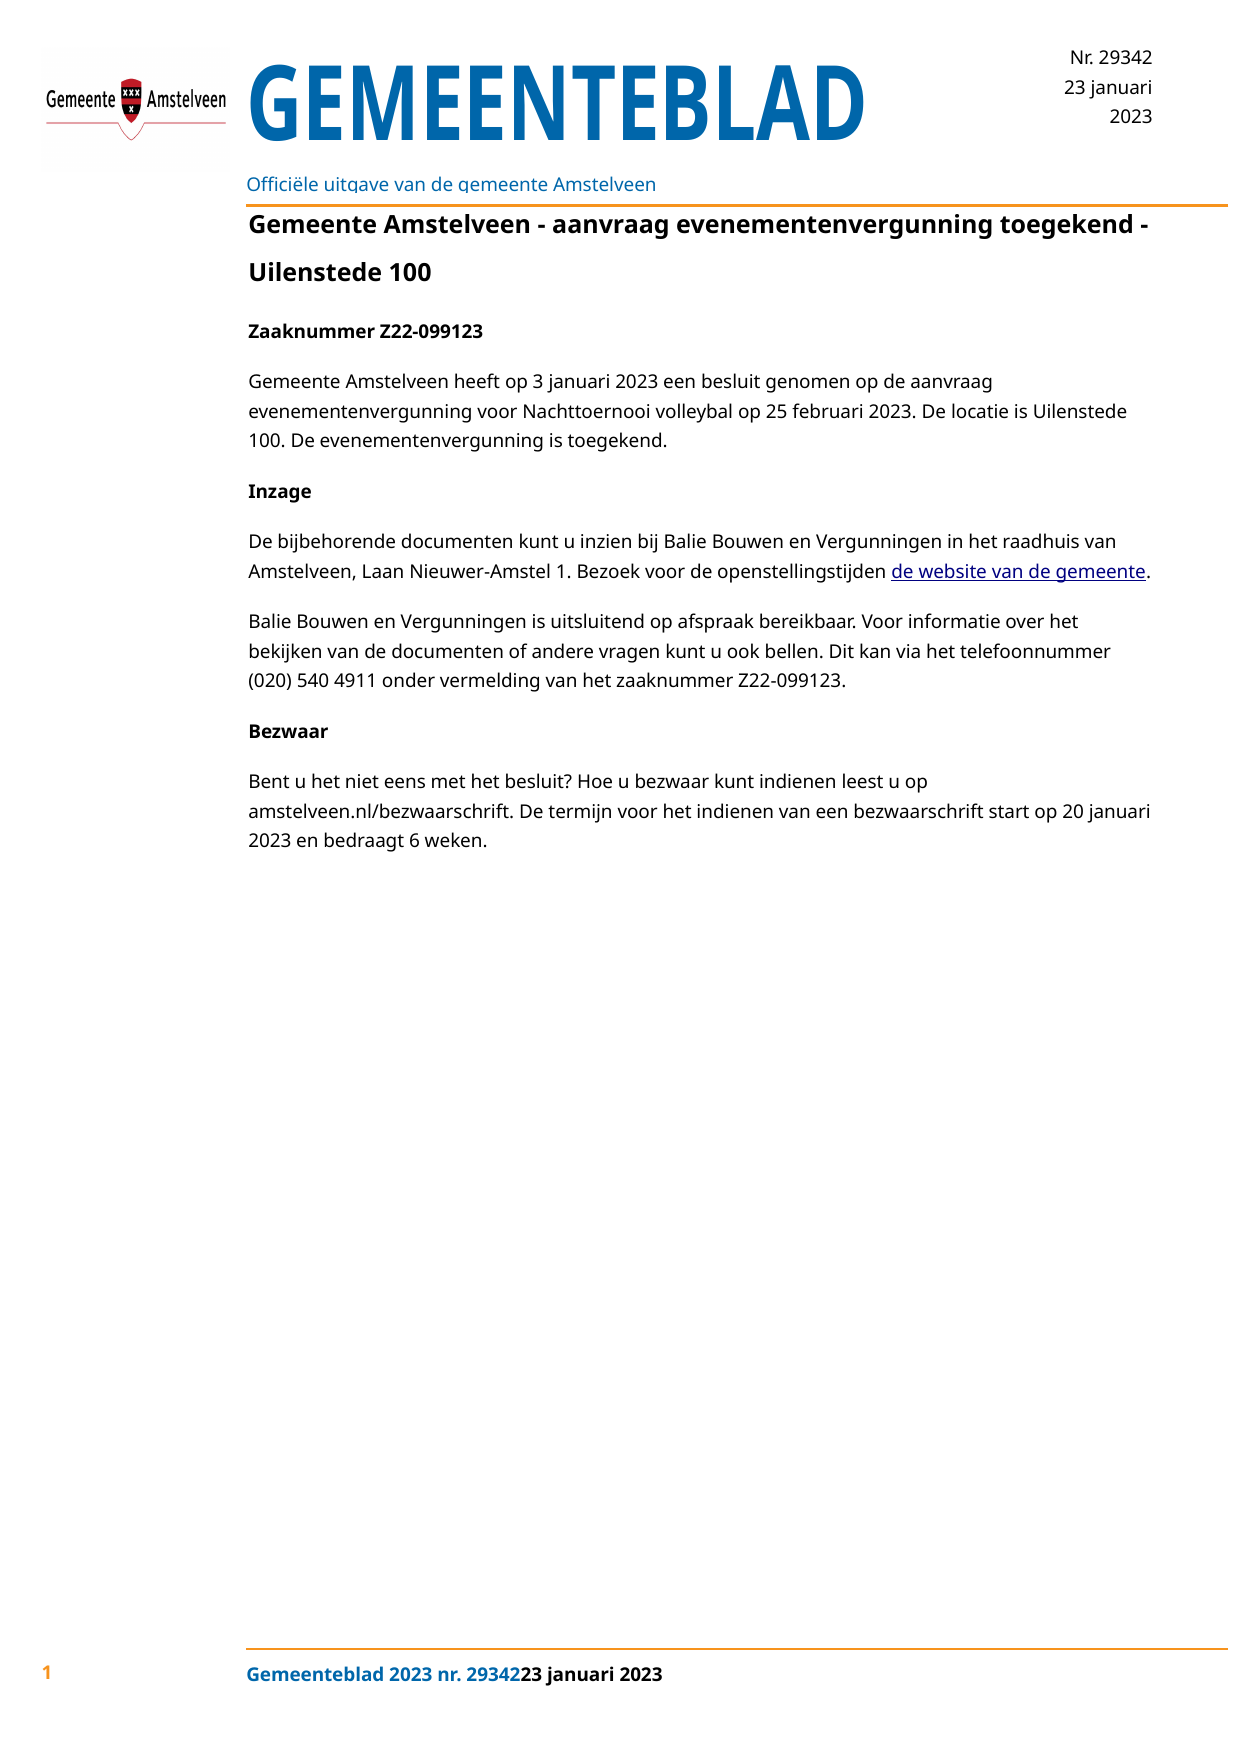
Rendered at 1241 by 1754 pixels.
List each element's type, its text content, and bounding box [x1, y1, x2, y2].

text Balie Bouwen en Vergunningen is uitsluitend op afspraak bereikbaar. Voor informatie over het bekijken van de documenten of andere vragen kunt u ook bellen. Dit kan via het telefoonnummer (020) 540 4911 onder vermelding van het zaaknummer Z22-099123. [248, 608, 1152, 693]
text Bent u het niet eens met het besluit? Hoe u bezwaar kunt indienen leest u op amstelveen.nl/bezwaarschrift. De termijn voor het indienen van een bezwaarschrift start op 20 januari 2023 en bedraagt 6 weken. [248, 768, 1152, 853]
text Zaaknummer Z22-099123 [248, 318, 1152, 344]
text Inzage [248, 478, 1152, 504]
text Gemeente Amstelveen heeft op 3 januari 2023 een besluit genomen op de aanvraag evenementenvergunning voor Nachttoernooi volleybal op 25 februari 2023. De locatie is Uilenstede 100. De evenementenvergunning is toegekend. [248, 368, 1152, 453]
picture [41, 47, 231, 172]
text Gemeente Amstelveen - aanvraag evenementenvergunning toegekend - Uilenstede 100 [248, 207, 1152, 288]
text De bijbehorende documenten kunt u inzien bij Balie Bouwen en Vergunningen in het raadhuis van Amstelveen, Laan Nieuwer-Amstel 1. Bezoek voor de openstellingstijden de website van de gemeente. [248, 528, 1152, 584]
text Bezwaar [248, 718, 1152, 744]
